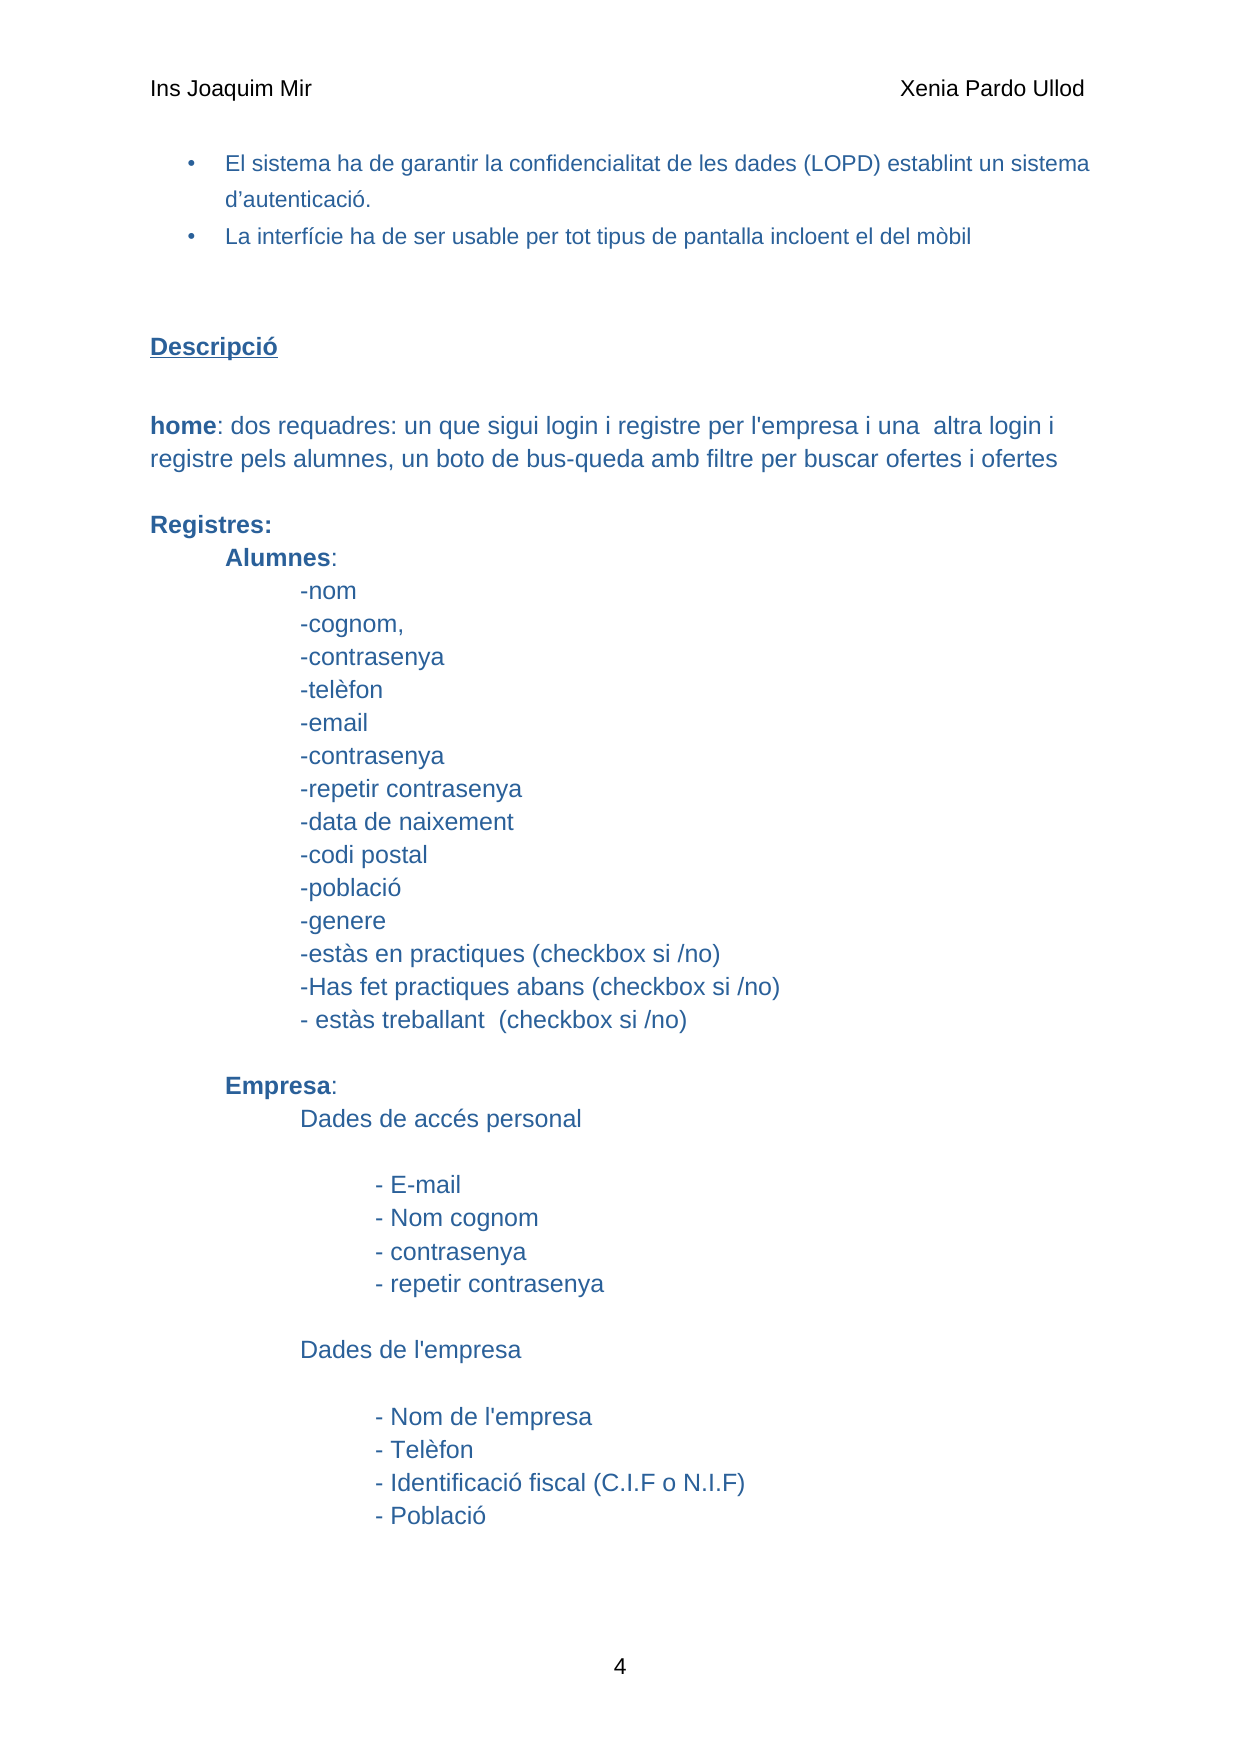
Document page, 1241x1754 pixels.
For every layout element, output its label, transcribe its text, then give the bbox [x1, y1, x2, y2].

text -repetir contrasenya [225, 774, 1090, 803]
text - Identificació fiscal (C.I.F o N.I.F) [300, 1468, 1090, 1496]
text - repetir contrasenya [225, 1269, 1090, 1298]
text Descripció [150, 332, 1090, 361]
text Dades de accés personal [150, 1104, 1090, 1133]
text -contrasenya [225, 642, 1090, 671]
text -estàs en practiques (checkbox si /no) [225, 939, 1090, 968]
text -nom [225, 576, 1090, 605]
text -cognom, [225, 609, 1090, 638]
text home: dos requadres: un que sigui login i registre per l'empresa i una altra login i registre pels alumnes, un boto de bus-queda amb filtre per buscar ofertes i ofertes [150, 411, 1090, 473]
text -telèfon [225, 675, 1090, 704]
text - Població [300, 1501, 1090, 1529]
text -genere [225, 906, 1090, 935]
text - E-mail [300, 1170, 1090, 1199]
text -contrasenya [225, 741, 1090, 770]
list La interfície ha de ser usable per tot tipus de pantalla incloent el del mòbil [187, 223, 1090, 249]
text Dades de l'empresa [225, 1336, 1090, 1364]
text - contrasenya [225, 1236, 1090, 1265]
text - estàs treballant (checkbox si /no) [225, 1005, 1090, 1034]
text Empresa: [150, 1071, 1090, 1100]
text - Nom de l'empresa [300, 1402, 1090, 1430]
text -data de naixement [225, 807, 1090, 836]
list El sistema ha de garantir la confidencialitat de les dades (LOPD) establint un sistema d’autenticació. [187, 150, 1090, 213]
text Alumnes: [150, 543, 1090, 572]
text Registres: [150, 510, 1090, 539]
text - Nom cognom [300, 1203, 1090, 1232]
text -codi postal [225, 840, 1090, 869]
text -email [225, 708, 1090, 737]
text - Telèfon [300, 1434, 1090, 1463]
text -població [225, 873, 1090, 902]
text -Has fet practiques abans (checkbox si /no) [225, 972, 1090, 1001]
